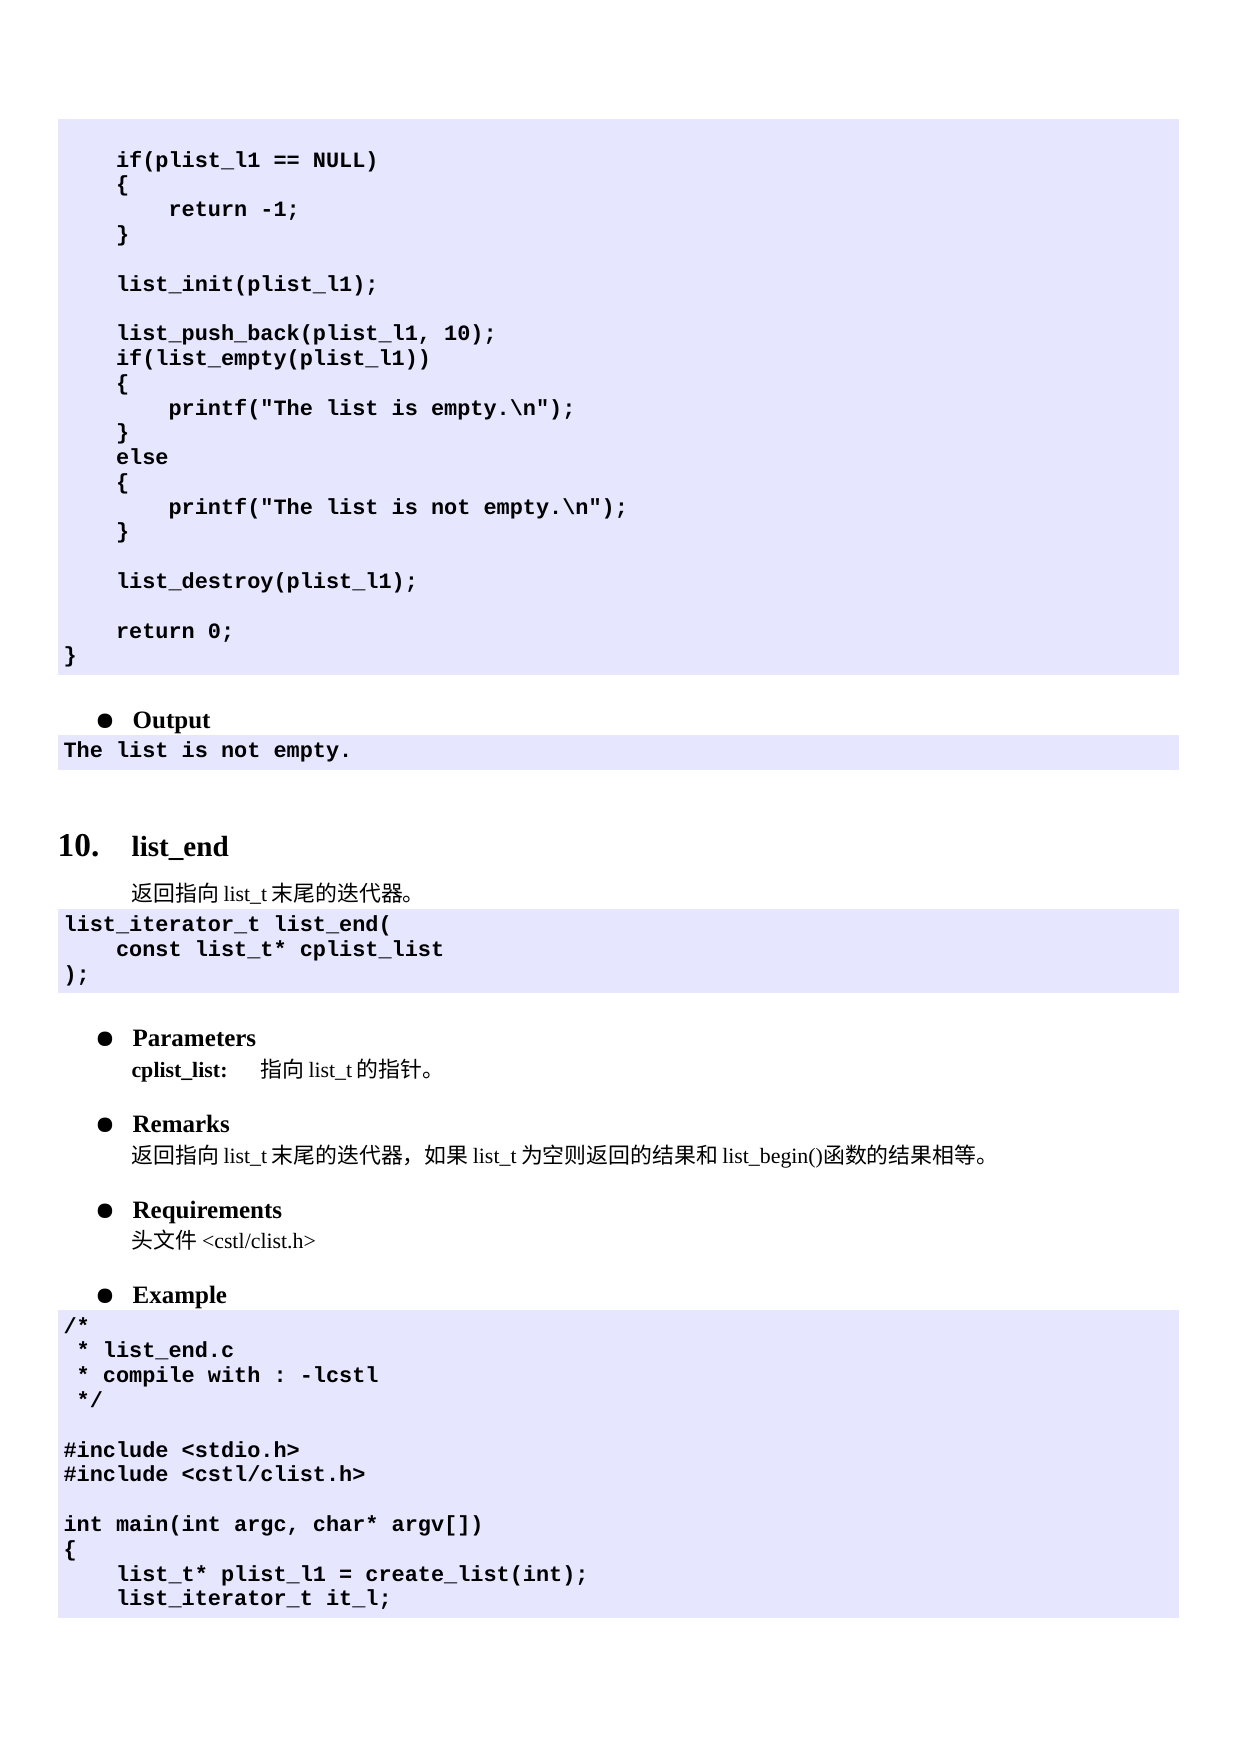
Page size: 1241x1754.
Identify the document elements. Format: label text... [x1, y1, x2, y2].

table_header /* * list_end.c * compile with : -lcstl */ #include <stdio.h> #include <cstl/clist.h> int main(int argc, char* argv[]) { list_t* plist_l1 = create_list(int); list_iterator_t it_l; [58, 1310, 1179, 1618]
text 返回指向list_t末尾的迭代器，如果list_t为空则返回的结果和list_begin()函数的结果相等。 [57, 1138, 1179, 1169]
list Remarks [95, 1109, 1179, 1138]
table_header The list is not empty. [58, 735, 1179, 770]
table_header list_iterator_t list_end( const list_t* cplist_list ); [58, 909, 1179, 993]
subtitle list_end [57, 825, 1179, 863]
list Parameters [95, 1023, 1179, 1052]
text 头文件 <cstl/clist.h> [57, 1223, 1179, 1255]
text 返回指向list_t末尾的迭代器。 [57, 876, 1179, 908]
table_header if(plist_l1 == NULL) { return -1; } list_init(plist_l1); list_push_back(plist_l1, 10); if(list_empty(plist_l1)) { printf("The list is empty.\n"); } else { printf("The list is not empty.\n"); } list_destroy(plist_l1); return 0; } [58, 119, 1179, 675]
list Example [95, 1280, 1179, 1309]
list Requirements [95, 1195, 1179, 1223]
list Output [95, 705, 1179, 734]
text cplist_list: 指向list_t的指针。 [57, 1052, 1179, 1084]
